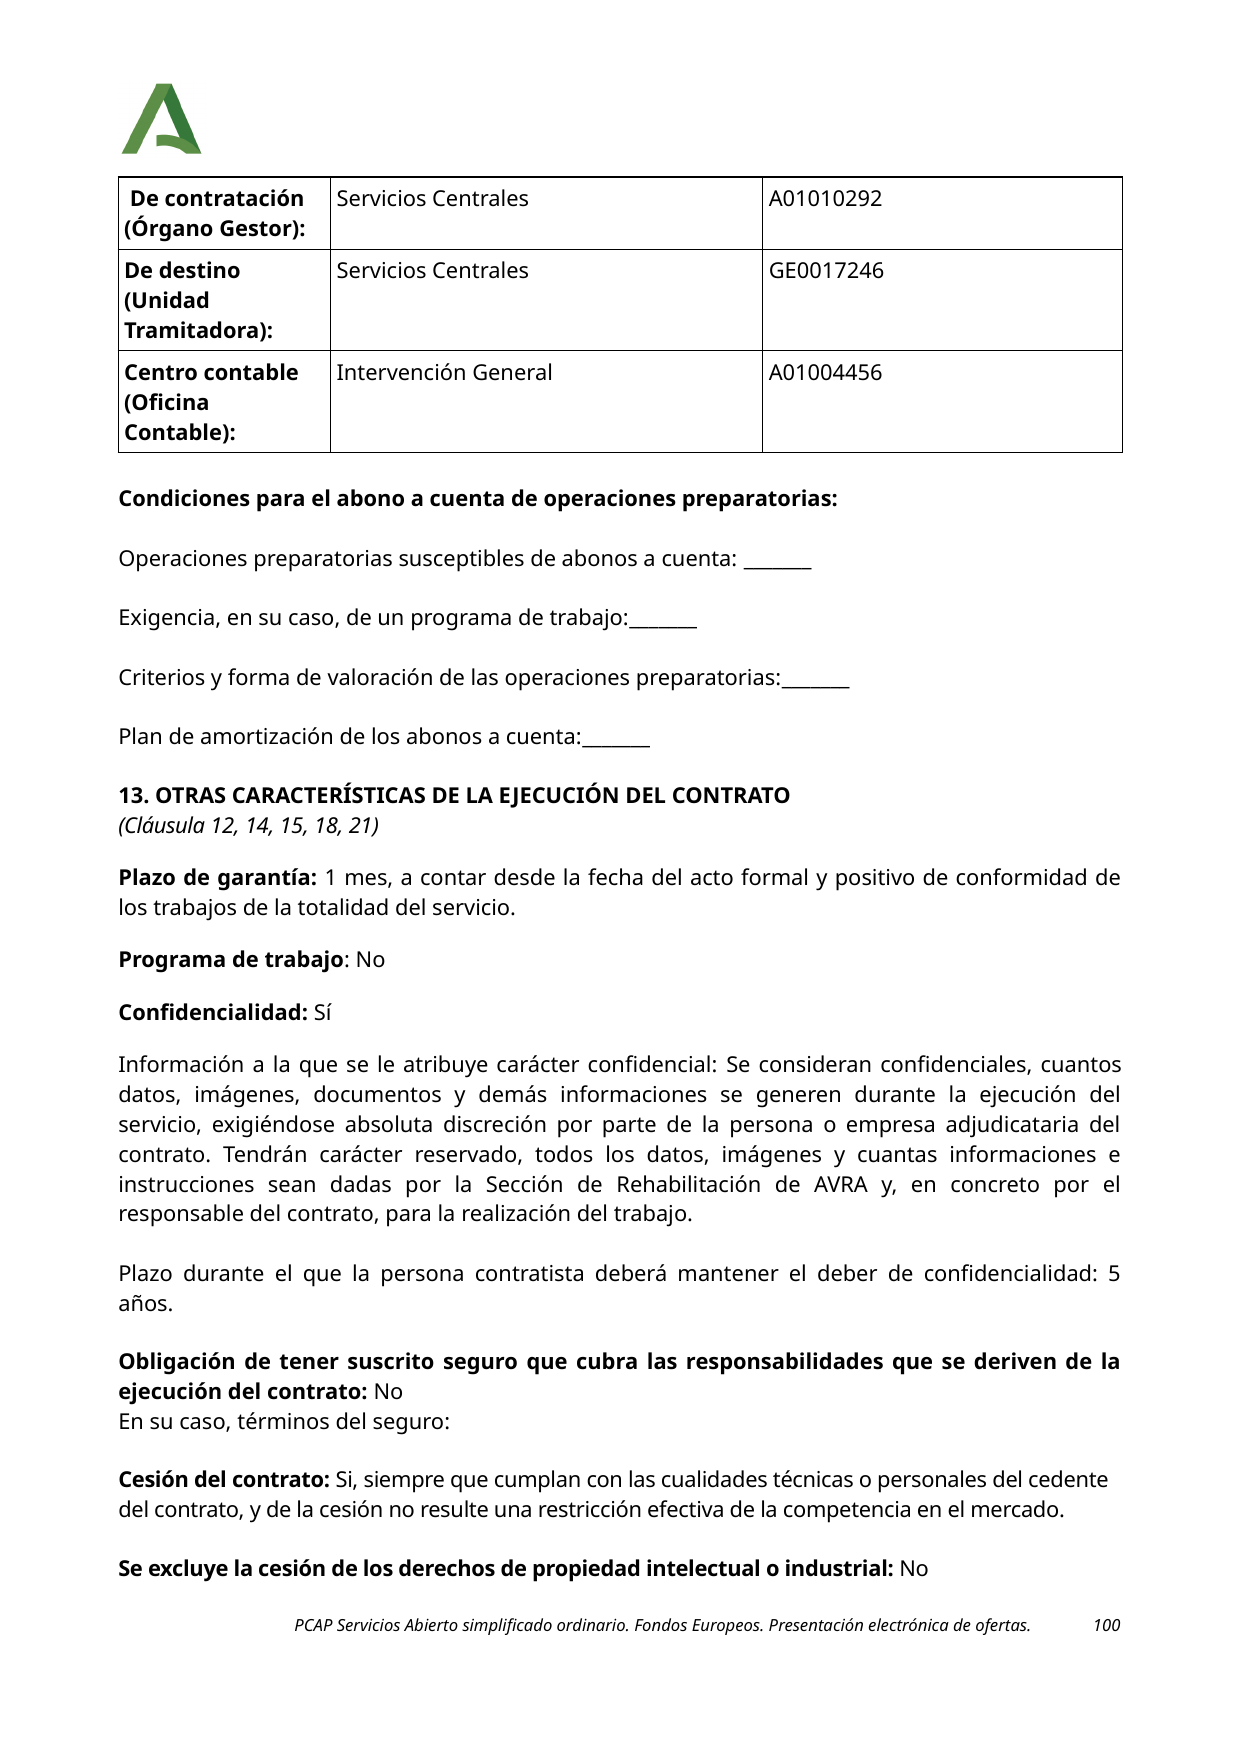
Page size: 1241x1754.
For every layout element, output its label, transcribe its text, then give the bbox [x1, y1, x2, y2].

text Plazo de garantía: 1 mes, a contar desde la fecha del acto formal y positivo de conformidad de los trabajos de la totalidad del servicio. [118, 862, 1122, 922]
table_cell De destino (Unidad Tramitadora): [119, 250, 330, 350]
text Operaciones preparatorias susceptibles de abonos a cuenta: _______ [118, 543, 1122, 572]
table_cell Servicios Centrales [331, 178, 762, 248]
table_cell A01004456 [763, 351, 1122, 452]
text En su caso, términos del seguro: [118, 1406, 1122, 1436]
text Plan de amortización de los abonos a cuenta:_______ [118, 721, 1122, 751]
text Se excluye la cesión de los derechos de propiedad intelectual o industrial: No [118, 1553, 1122, 1583]
table_cell A01010292 [763, 178, 1122, 248]
text Plazo durante el que la persona contratista deberá mantener el deber de confidencialidad: 5 años. [118, 1258, 1122, 1318]
text Cesión del contrato: Si, siempre que cumplan con las cualidades técnicas o personales del cedente del contrato, y de la cesión no resulte una restricción efectiva de la competencia en el mercado. [118, 1464, 1122, 1524]
text (Cláusula 12, 14, 15, 18, 21) [118, 810, 1122, 839]
picture [117, 79, 206, 158]
text Programa de trabajo: No [118, 944, 1122, 974]
table_cell Servicios Centrales [331, 250, 762, 350]
text Información a la que se le atribuye carácter confidencial: Se consideran confidenciales, cuantos datos, imágenes, documentos y demás informaciones se generen durante la ejecución del servicio, exigiéndose absoluta discreción por parte de la persona o empresa adjudicataria del contrato. Tendrán carácter reservado, todos los datos, imágenes y cuantas informaciones e instrucciones sean dadas por la Sección de Rehabilitación de AVRA y, en concreto por el responsable del contrato, para la realización del trabajo. [118, 1049, 1122, 1228]
text 13. OTRAS CARACTERÍSTICAS DE LA EJECUCIÓN DEL CONTRATO [118, 780, 1122, 810]
table_cell De contratación (Órgano Gestor): [119, 178, 330, 248]
text Confidencialidad: Sí [118, 997, 1122, 1027]
text Obligación de tener suscrito seguro que cubra las responsabilidades que se deriven de la ejecución del contrato: No [118, 1346, 1122, 1406]
table_cell Intervención General [331, 351, 762, 452]
text Criterios y forma de valoración de las operaciones preparatorias:_______ [118, 662, 1122, 692]
text Condiciones para el abono a cuenta de operaciones preparatorias: [118, 483, 1122, 513]
text Exigencia, en su caso, de un programa de trabajo:_______ [118, 602, 1122, 632]
table_cell Centro contable (Oficina Contable): [119, 351, 330, 452]
table_cell GE0017246 [763, 250, 1122, 350]
